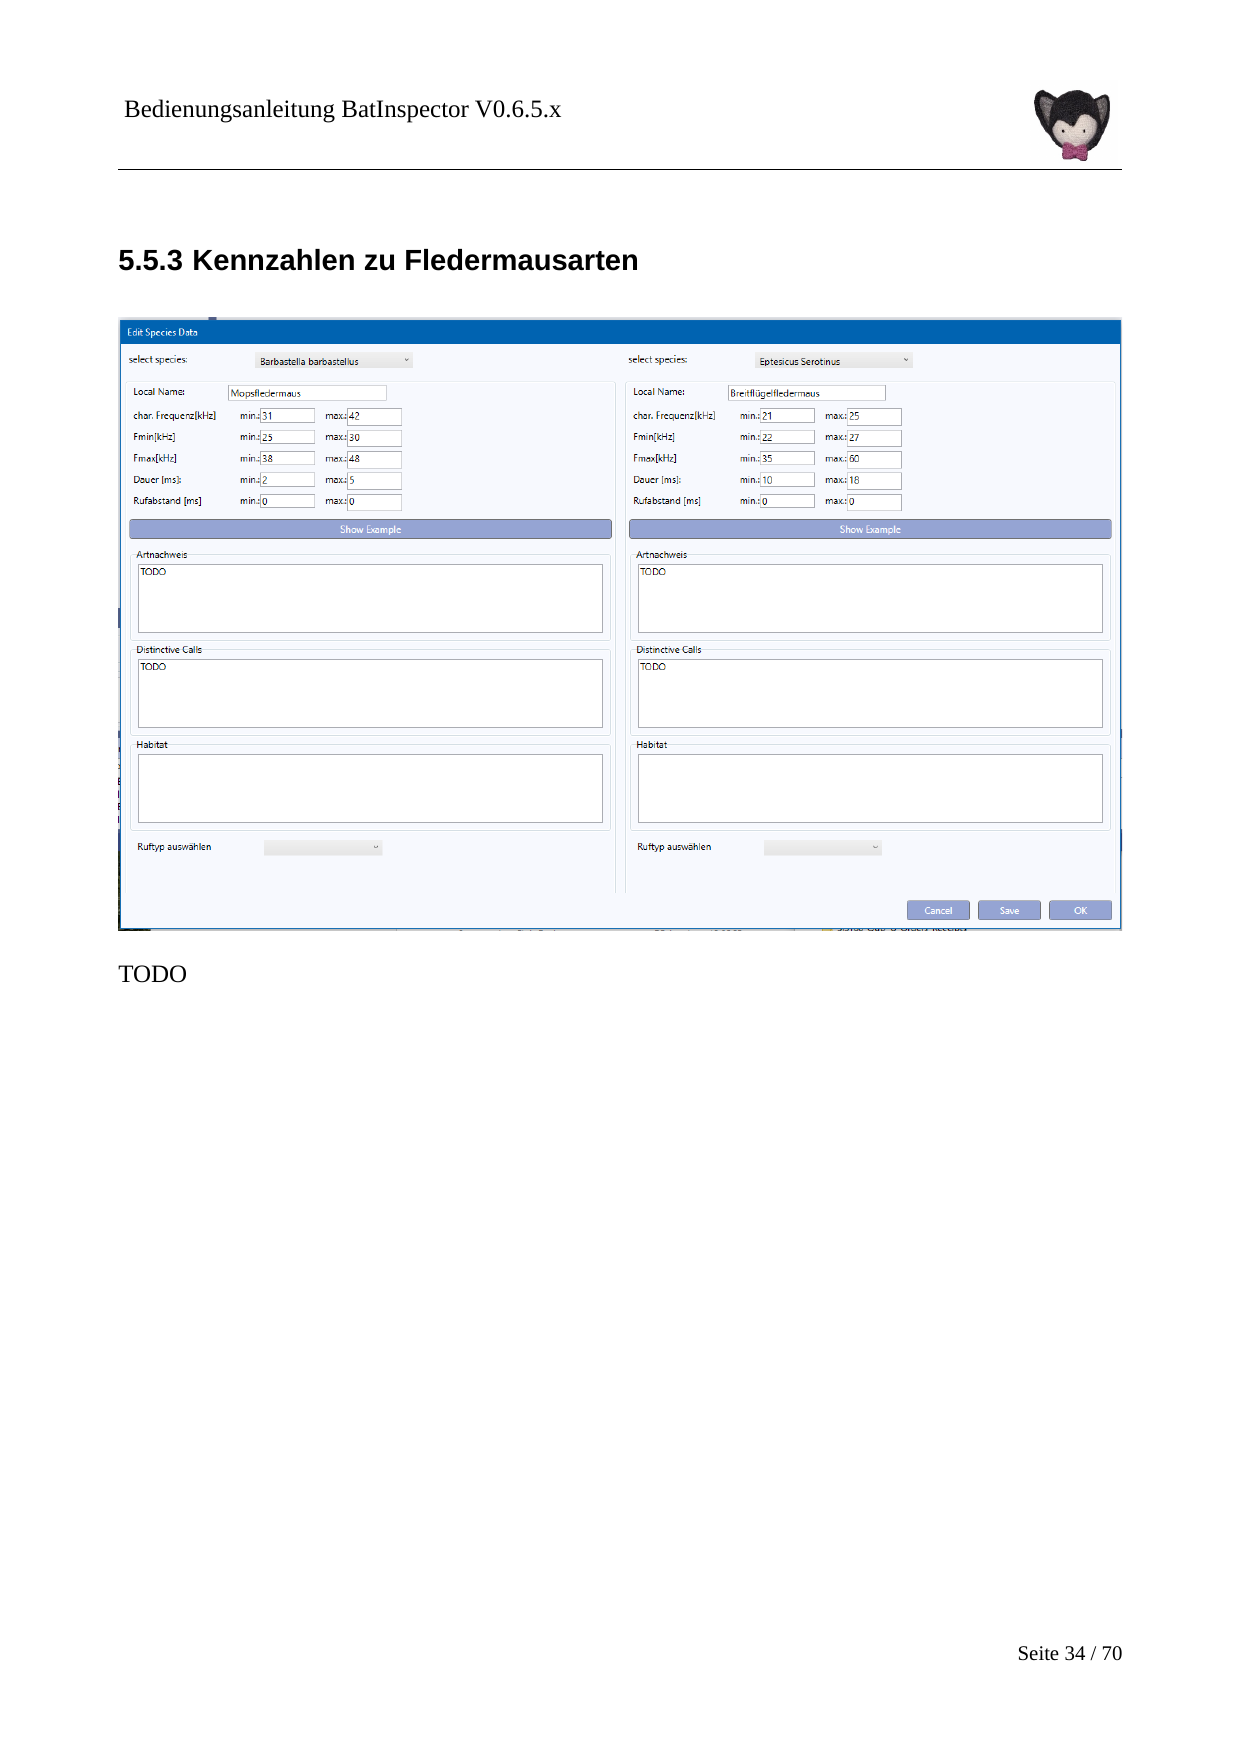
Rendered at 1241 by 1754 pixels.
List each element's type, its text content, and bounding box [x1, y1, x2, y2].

subtitle Kennzahlen zu Fledermausarten [118, 243, 1122, 276]
picture [1030, 80, 1119, 169]
text TODO [118, 959, 1122, 988]
picture [118, 317, 1123, 931]
